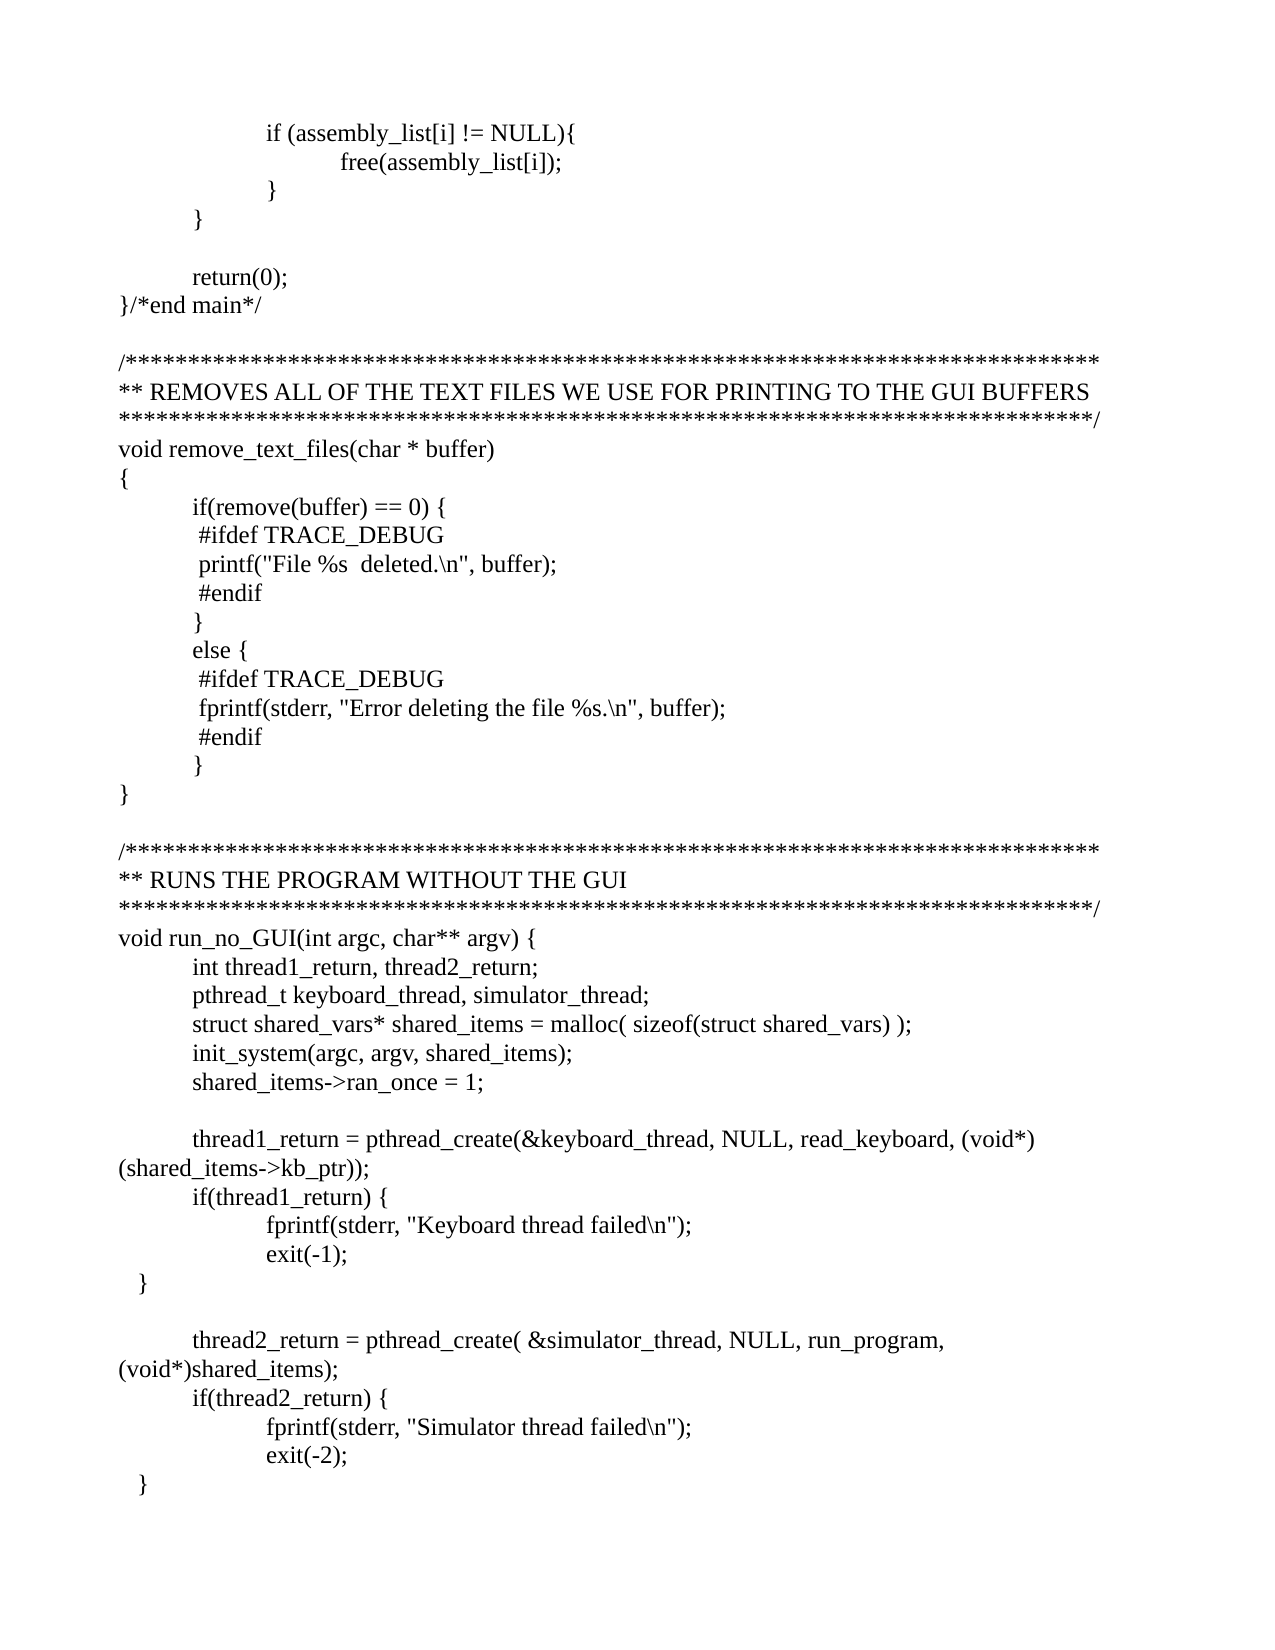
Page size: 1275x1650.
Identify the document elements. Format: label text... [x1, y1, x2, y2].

text return(0); [118, 262, 1157, 291]
text else { [118, 636, 1157, 664]
text ** RUNS THE PROGRAM WITHOUT THE GUI [118, 866, 1157, 894]
text ******************************************************************************/ [118, 894, 1157, 923]
text if(thread2_return) { [118, 1383, 1157, 1412]
text #ifdef TRACE_DEBUG [118, 664, 1157, 693]
text } [118, 1268, 1157, 1297]
text fprintf(stderr, "Simulator thread failed\n"); [118, 1412, 1157, 1441]
text } [118, 204, 1157, 233]
text if(remove(buffer) == 0) { [118, 492, 1157, 521]
text if(thread1_return) { [118, 1182, 1157, 1211]
text init_system(argc, argv, shared_items); [118, 1038, 1157, 1067]
text #ifdef TRACE_DEBUG [118, 521, 1157, 549]
text ******************************************************************************/ [118, 406, 1157, 434]
text } [118, 1469, 1157, 1498]
text printf("File %s deleted.\n", buffer); [118, 549, 1157, 578]
text ** REMOVES ALL OF THE TEXT FILES WE USE FOR PRINTING TO THE GUI BUFFERS [118, 377, 1157, 406]
text exit(-2); [118, 1441, 1157, 1469]
text { [118, 463, 1157, 492]
text exit(-1); [118, 1239, 1157, 1268]
text int thread1_return, thread2_return; [118, 952, 1157, 981]
text } [118, 607, 1157, 636]
text free(assembly_list[i]); [118, 147, 1157, 176]
text /****************************************************************************** [118, 837, 1157, 866]
text void run_no_GUI(int argc, char** argv) { [118, 923, 1157, 952]
text if (assembly_list[i] != NULL){ [118, 118, 1157, 147]
text /****************************************************************************** [118, 348, 1157, 377]
text #endif [118, 722, 1157, 751]
text fprintf(stderr, "Error deleting the file %s.\n", buffer); [118, 693, 1157, 722]
text } [118, 779, 1157, 808]
text fprintf(stderr, "Keyboard thread failed\n"); [118, 1211, 1157, 1239]
text }/*end main*/ [118, 291, 1157, 319]
text } [118, 751, 1157, 779]
text thread1_return = pthread_create(&keyboard_thread, NULL, read_keyboard, (void*)(shared_items->kb_ptr)); [118, 1124, 1157, 1182]
text void remove_text_files(char * buffer) [118, 434, 1157, 463]
text shared_items->ran_once = 1; [118, 1067, 1157, 1096]
text thread2_return = pthread_create( &simulator_thread, NULL, run_program, (void*)shared_items); [118, 1326, 1157, 1383]
text #endif [118, 578, 1157, 607]
text pthread_t keyboard_thread, simulator_thread; [118, 981, 1157, 1009]
text } [118, 176, 1157, 204]
text struct shared_vars* shared_items = malloc( sizeof(struct shared_vars) ); [118, 1009, 1157, 1038]
